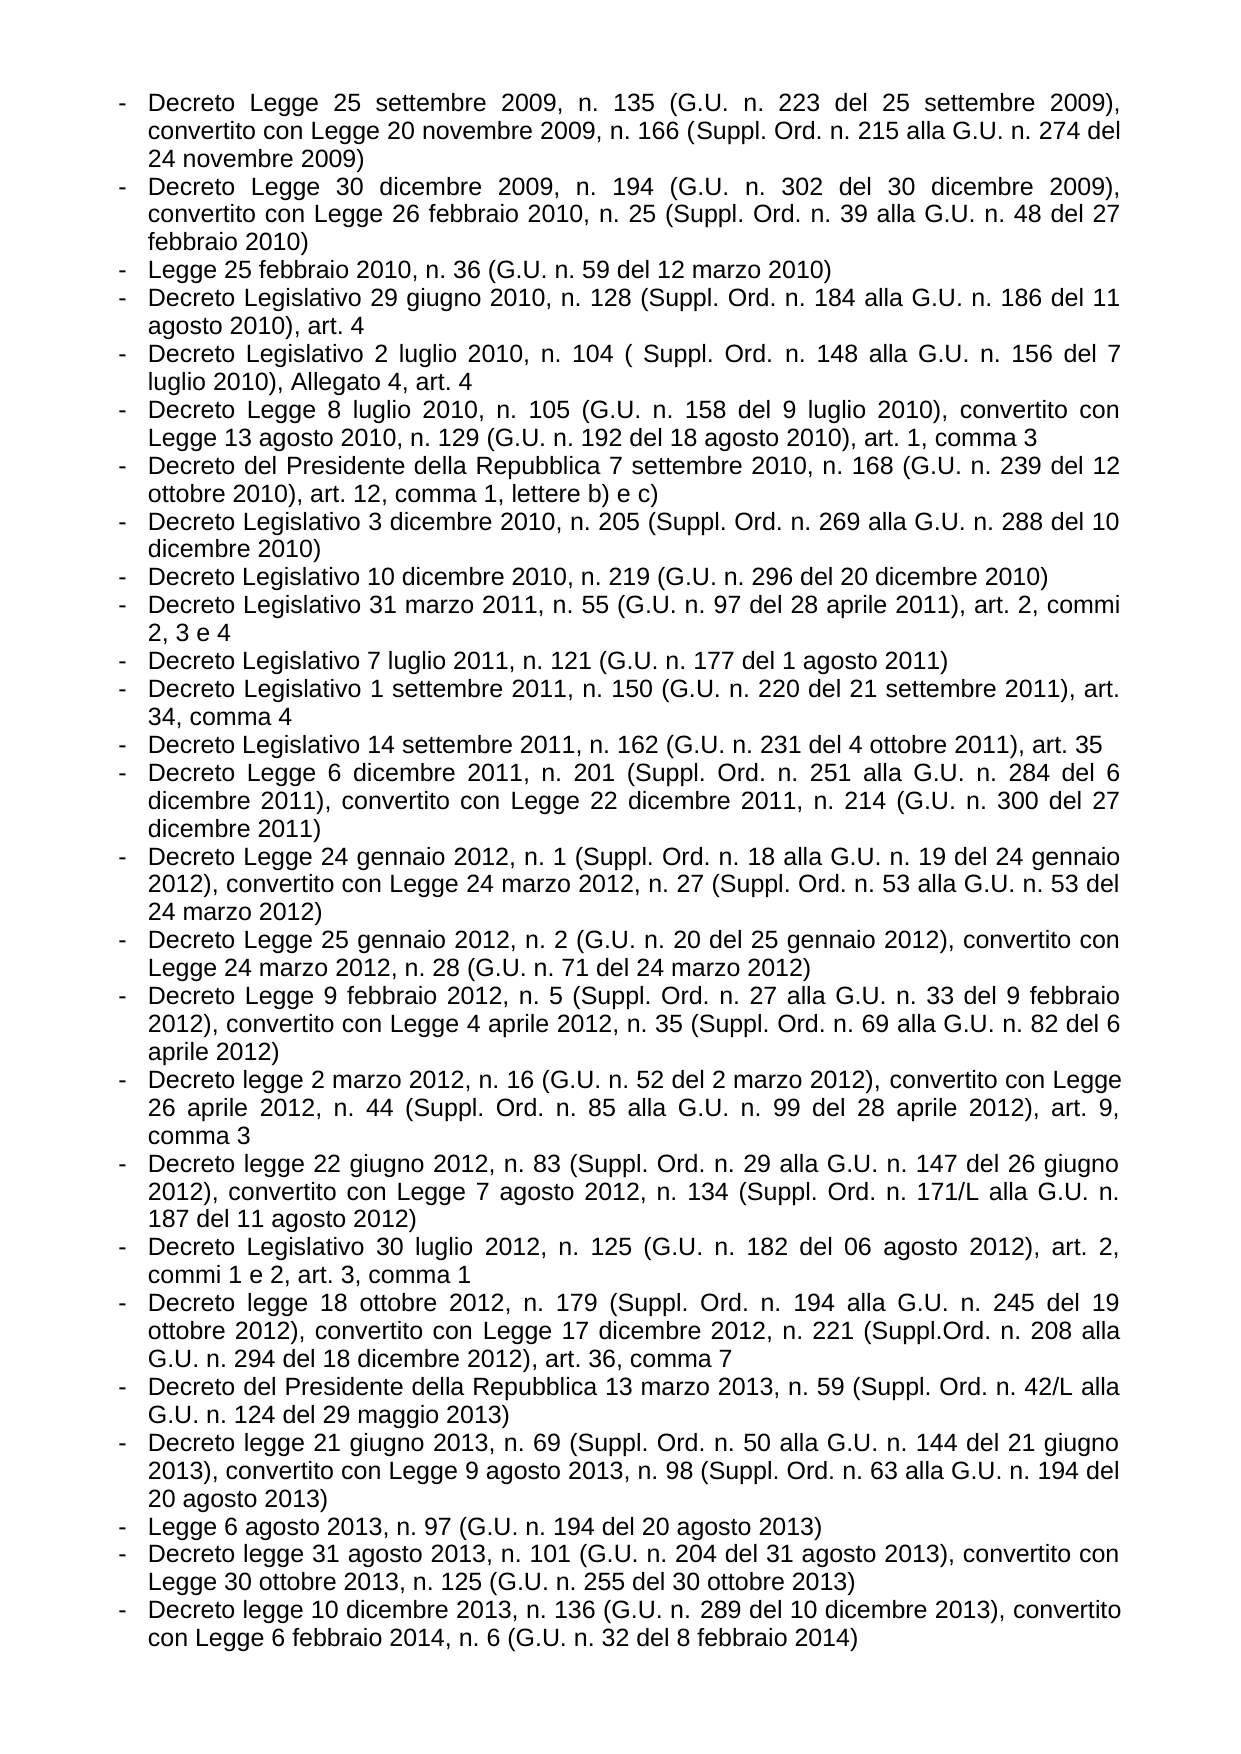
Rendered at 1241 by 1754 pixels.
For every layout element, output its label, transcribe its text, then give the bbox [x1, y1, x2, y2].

text - Decreto legge 22 giugno 2012, n. 83 (Suppl. Ord. n. 29 alla G.U. n. 147 del 26 giugno 2012), convertito con Legge 7 agosto 2012, n. 134 (Suppl. Ord. n. 171/L alla G.U. n. 187 del 11 agosto 2012) [118, 1149, 1122, 1233]
text - Decreto Legislativo 31 marzo 2011, n. 55 (G.U. n. 97 del 28 aprile 2011), art. 2, commi 2, 3 e 4 [118, 591, 1122, 647]
text - Decreto Legge 25 settembre 2009, n. 135 (G.U. n. 223 del 25 settembre 2009), convertito con Legge 20 novembre 2009, n. 166 (Suppl. Ord. n. 215 alla G.U. n. 274 del 24 novembre 2009) [118, 88, 1122, 172]
text - Decreto Legge 30 dicembre 2009, n. 194 (G.U. n. 302 del 30 dicembre 2009), convertito con Legge 26 febbraio 2010, n. 25 (Suppl. Ord. n. 39 alla G.U. n. 48 del 27 febbraio 2010) [118, 172, 1122, 256]
text - Decreto Legislativo 29 giugno 2010, n. 128 (Suppl. Ord. n. 184 alla G.U. n. 186 del 11 agosto 2010), art. 4 [118, 284, 1122, 340]
text - Decreto Legislativo 30 luglio 2012, n. 125 (G.U. n. 182 del 06 agosto 2012), art. 2, commi 1 e 2, art. 3, comma 1 [118, 1233, 1122, 1289]
text - Decreto Legge 24 gennaio 2012, n. 1 (Suppl. Ord. n. 18 alla G.U. n. 19 del 24 gennaio 2012), convertito con Legge 24 marzo 2012, n. 27 (Suppl. Ord. n. 53 alla G.U. n. 53 del 24 marzo 2012) [118, 842, 1122, 926]
text - Decreto legge 10 dicembre 2013, n. 136 (G.U. n. 289 del 10 dicembre 2013), convertito con Legge 6 febbraio 2014, n. 6 (G.U. n. 32 del 8 febbraio 2014) [118, 1596, 1122, 1652]
text - Decreto del Presidente della Repubblica 13 marzo 2013, n. 59 (Suppl. Ord. n. 42/L alla G.U. n. 124 del 29 maggio 2013) [118, 1373, 1122, 1428]
text - Decreto Legislativo 2 luglio 2010, n. 104 ( Suppl. Ord. n. 148 alla G.U. n. 156 del 7 luglio 2010), Allegato 4, art. 4 [118, 340, 1122, 396]
text - Decreto Legislativo 7 luglio 2011, n. 121 (G.U. n. 177 del 1 agosto 2011) [118, 647, 1122, 675]
text - Decreto Legge 6 dicembre 2011, n. 201 (Suppl. Ord. n. 251 alla G.U. n. 284 del 6 dicembre 2011), convertito con Legge 22 dicembre 2011, n. 214 (G.U. n. 300 del 27 dicembre 2011) [118, 758, 1122, 842]
text - Decreto Legge 8 luglio 2010, n. 105 (G.U. n. 158 del 9 luglio 2010), convertito con Legge 13 agosto 2010, n. 129 (G.U. n. 192 del 18 agosto 2010), art. 1, comma 3 [118, 396, 1122, 451]
text - Legge 25 febbraio 2010, n. 36 (G.U. n. 59 del 12 marzo 2010) [118, 256, 1122, 284]
text - Decreto legge 18 ottobre 2012, n. 179 (Suppl. Ord. n. 194 alla G.U. n. 245 del 19 ottobre 2012), convertito con Legge 17 dicembre 2012, n. 221 (Suppl.Ord. n. 208 alla G.U. n. 294 del 18 dicembre 2012), art. 36, comma 7 [118, 1289, 1122, 1373]
text - Decreto Legislativo 1 settembre 2011, n. 150 (G.U. n. 220 del 21 settembre 2011), art. 34, comma 4 [118, 675, 1122, 731]
text - Legge 6 agosto 2013, n. 97 (G.U. n. 194 del 20 agosto 2013) [118, 1512, 1122, 1540]
text - Decreto Legislativo 10 dicembre 2010, n. 219 (G.U. n. 296 del 20 dicembre 2010) [118, 563, 1122, 591]
text - Decreto legge 31 agosto 2013, n. 101 (G.U. n. 204 del 31 agosto 2013), convertito con Legge 30 ottobre 2013, n. 125 (G.U. n. 255 del 30 ottobre 2013) [118, 1540, 1122, 1596]
text - Decreto Legge 9 febbraio 2012, n. 5 (Suppl. Ord. n. 27 alla G.U. n. 33 del 9 febbraio 2012), convertito con Legge 4 aprile 2012, n. 35 (Suppl. Ord. n. 69 alla G.U. n. 82 del 6 aprile 2012) [118, 982, 1122, 1066]
text - Decreto Legislativo 3 dicembre 2010, n. 205 (Suppl. Ord. n. 269 alla G.U. n. 288 del 10 dicembre 2010) [118, 507, 1122, 563]
text - Decreto Legislativo 14 settembre 2011, n. 162 (G.U. n. 231 del 4 ottobre 2011), art. 35 [118, 731, 1122, 758]
text - Decreto Legge 25 gennaio 2012, n. 2 (G.U. n. 20 del 25 gennaio 2012), convertito con Legge 24 marzo 2012, n. 28 (G.U. n. 71 del 24 marzo 2012) [118, 926, 1122, 982]
text - Decreto del Presidente della Repubblica 7 settembre 2010, n. 168 (G.U. n. 239 del 12 ottobre 2010), art. 12, comma 1, lettere b) e c) [118, 451, 1122, 507]
text - Decreto legge 21 giugno 2013, n. 69 (Suppl. Ord. n. 50 alla G.U. n. 144 del 21 giugno 2013), convertito con Legge 9 agosto 2013, n. 98 (Suppl. Ord. n. 63 alla G.U. n. 194 del 20 agosto 2013) [118, 1428, 1122, 1512]
text - Decreto legge 2 marzo 2012, n. 16 (G.U. n. 52 del 2 marzo 2012), convertito con Legge 26 aprile 2012, n. 44 (Suppl. Ord. n. 85 alla G.U. n. 99 del 28 aprile 2012), art. 9, comma 3 [118, 1066, 1122, 1149]
